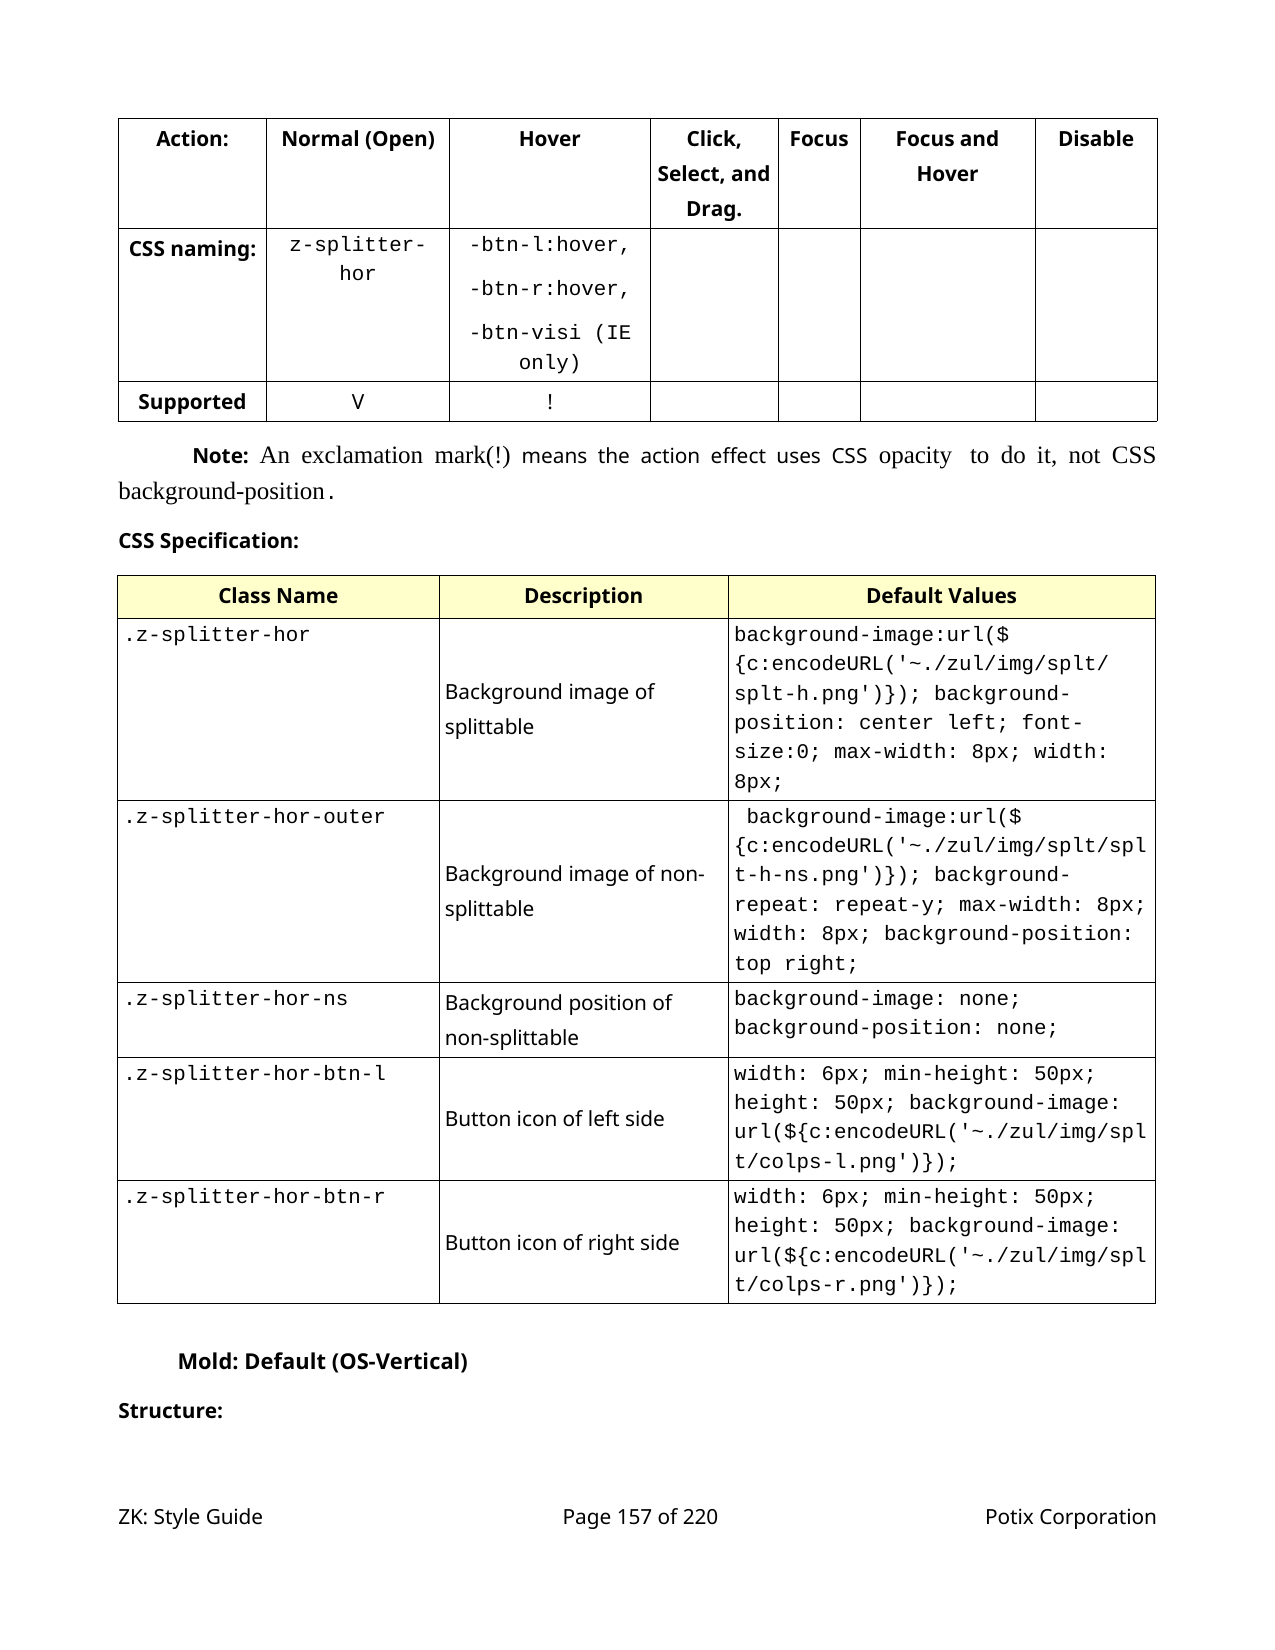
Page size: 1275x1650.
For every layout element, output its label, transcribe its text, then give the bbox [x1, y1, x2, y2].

subtitle Mold: Default (OS-Vertical) [177, 1346, 1157, 1376]
table_header Action: [119, 119, 266, 228]
table_header Focus [779, 119, 860, 228]
table_cell Button icon of right side [440, 1181, 728, 1303]
text CSS Specification: [118, 526, 1157, 554]
table_cell [861, 382, 1035, 421]
table_cell background-image:url(${c:encodeURL('~./zul/img/splt/splt-h-ns.png')}); background-repeat: repeat-y; max-width: 8px; width: 8px; background-position: top right; [729, 801, 1155, 982]
table_cell -btn-l:hover, -btn-r:hover, -btn-visi (IE only) [450, 229, 650, 381]
table_header Focus and Hover [861, 119, 1035, 228]
table_cell [861, 229, 1035, 381]
table_cell Background image of non-splittable [440, 801, 728, 982]
table_cell [1036, 382, 1157, 421]
text Structure: [118, 1397, 1157, 1425]
table_header Class Name [118, 576, 439, 618]
table_cell width: 6px; min-height: 50px; height: 50px; background-image: url(${c:encodeURL('~./zul/img/splt/colps-r.png')}); [729, 1181, 1155, 1303]
table_header Disable [1036, 119, 1157, 228]
table_cell [651, 382, 778, 421]
table_cell Supported [119, 382, 266, 421]
table_cell [651, 229, 778, 381]
table_header Hover [450, 119, 650, 228]
table_cell Background image of splittable [440, 619, 728, 800]
table_cell [779, 229, 860, 381]
text Note: An exclamation mark(!) means the action effect uses CSS opacity to do it, not CSS background-position. [118, 442, 1157, 506]
table_cell .z-splitter-hor-btn-r [118, 1181, 439, 1303]
table_cell Background position of non-splittable [440, 983, 728, 1057]
table_cell background-image: none; background-position: none; [729, 983, 1155, 1057]
table_cell .z-splitter-hor [118, 619, 439, 800]
table_cell [1036, 229, 1157, 381]
table_cell .z-splitter-hor-btn-l [118, 1058, 439, 1180]
table_cell ! [450, 382, 650, 421]
table_header Description [440, 576, 728, 618]
table_cell CSS naming: [119, 229, 266, 381]
table_cell [779, 382, 860, 421]
table_cell Button icon of left side [440, 1058, 728, 1180]
table_cell z-splitter-hor [267, 229, 449, 381]
table_cell .z-splitter-hor-ns [118, 983, 439, 1057]
table_header Default Values [729, 576, 1155, 618]
table_cell .z-splitter-hor-outer [118, 801, 439, 982]
table_cell width: 6px; min-height: 50px; height: 50px; background-image: url(${c:encodeURL('~./zul/img/splt/colps-l.png')}); [729, 1058, 1155, 1180]
table_header Normal (Open) [267, 119, 449, 228]
table_cell V [267, 382, 449, 421]
table_cell background-image:url(${c:encodeURL('~./zul/img/splt/splt-h.png')}); background-position: center left; font-size:0; max-width: 8px; width: 8px; [729, 619, 1155, 800]
table_header Click, Select, and Drag. [651, 119, 778, 228]
